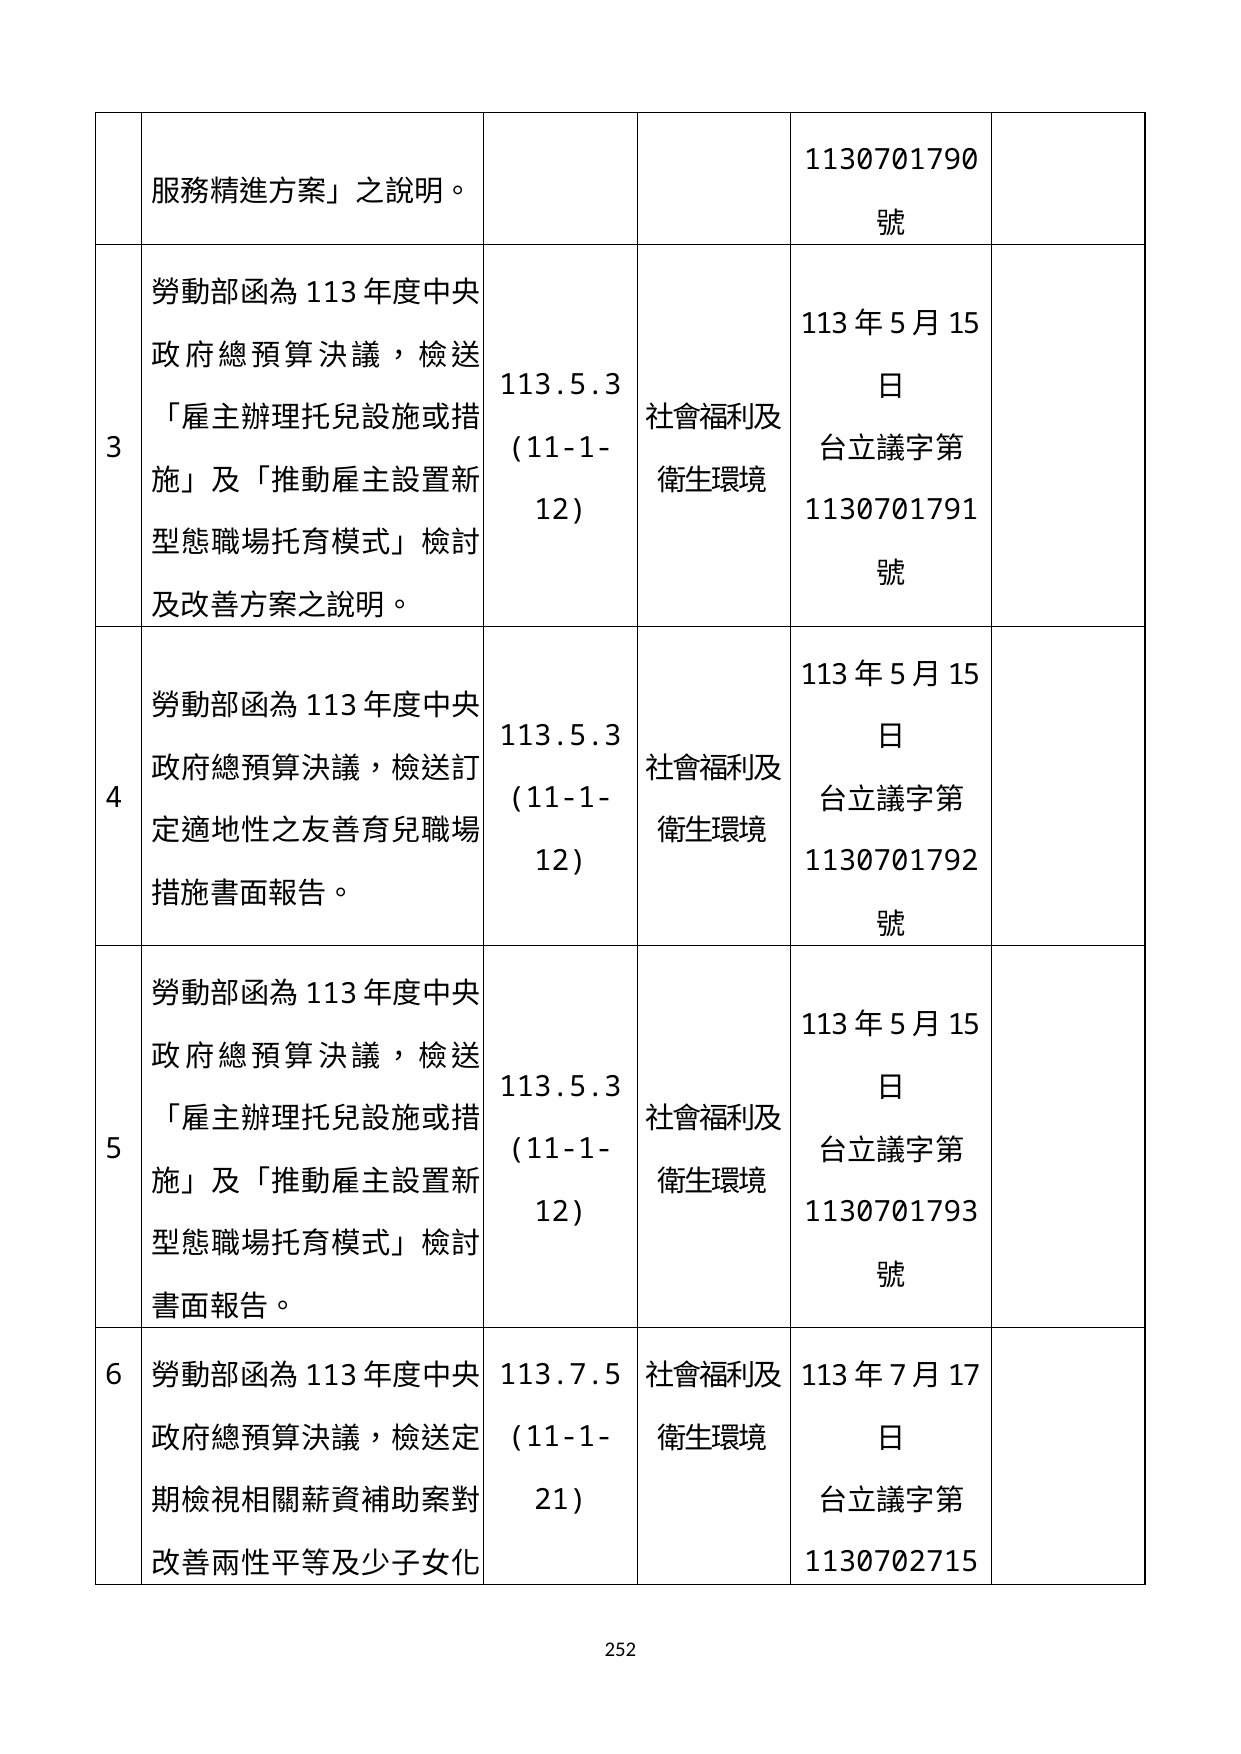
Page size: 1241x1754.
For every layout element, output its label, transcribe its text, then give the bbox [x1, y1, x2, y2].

table_cell 勞動部函為113年度中央政府總預算決議，檢送「雇主辦理托兒設施或措施」及「推動雇主設置新型態職場托育模式」檢討及改善方案之說明。 [142, 245, 483, 626]
table_cell 113.5.3 (11-1-12) [484, 245, 637, 626]
table_cell 社會福利及衛生環境 [638, 245, 790, 626]
table_cell 服務精進方案」之說明。 [142, 113, 483, 244]
table_cell [638, 113, 790, 244]
table_cell [96, 113, 141, 244]
table_cell [96, 946, 141, 1327]
table_cell [96, 1328, 141, 1584]
table_cell 113年5月15日 台立議字第1130701792號 [791, 627, 991, 945]
table_cell [96, 245, 141, 626]
table_cell 社會福利及衛生環境 [638, 627, 790, 945]
table_cell [484, 113, 637, 244]
table_cell 社會福利及衛生環境 [638, 946, 790, 1327]
table_cell 勞動部函為113年度中央政府總預算決議，檢送「雇主辦理托兒設施或措施」及「推動雇主設置新型態職場托育模式」檢討書面報告。 [142, 946, 483, 1327]
table_cell [992, 113, 1144, 244]
table_cell [992, 245, 1144, 626]
table_cell 社會福利及衛生環境 [638, 1328, 790, 1584]
table_cell 113.5.3 (11-1-12) [484, 946, 637, 1327]
table_cell 1130701790號 [791, 113, 991, 244]
table_cell 113.5.3 (11-1-12) [484, 627, 637, 945]
table_cell 113年5月15日 台立議字第1130701793號 [791, 946, 991, 1327]
table_cell [992, 627, 1144, 945]
table_cell 113年7月17日 台立議字第1130702715 [791, 1328, 991, 1584]
table_cell 勞動部函為113年度中央政府總預算決議，檢送訂定適地性之友善育兒職場措施書面報告。 [142, 627, 483, 945]
table_cell [992, 946, 1144, 1327]
table_cell [992, 1328, 1144, 1584]
table_cell 113年5月15日 台立議字第1130701791號 [791, 245, 991, 626]
table_cell [96, 627, 141, 945]
table_cell 113.7.5 (11-1-21) [484, 1328, 637, 1584]
table_cell 勞動部函為113年度中央政府總預算決議，檢送定期檢視相關薪資補助案對改善兩性平等及少子女化 [142, 1328, 483, 1584]
